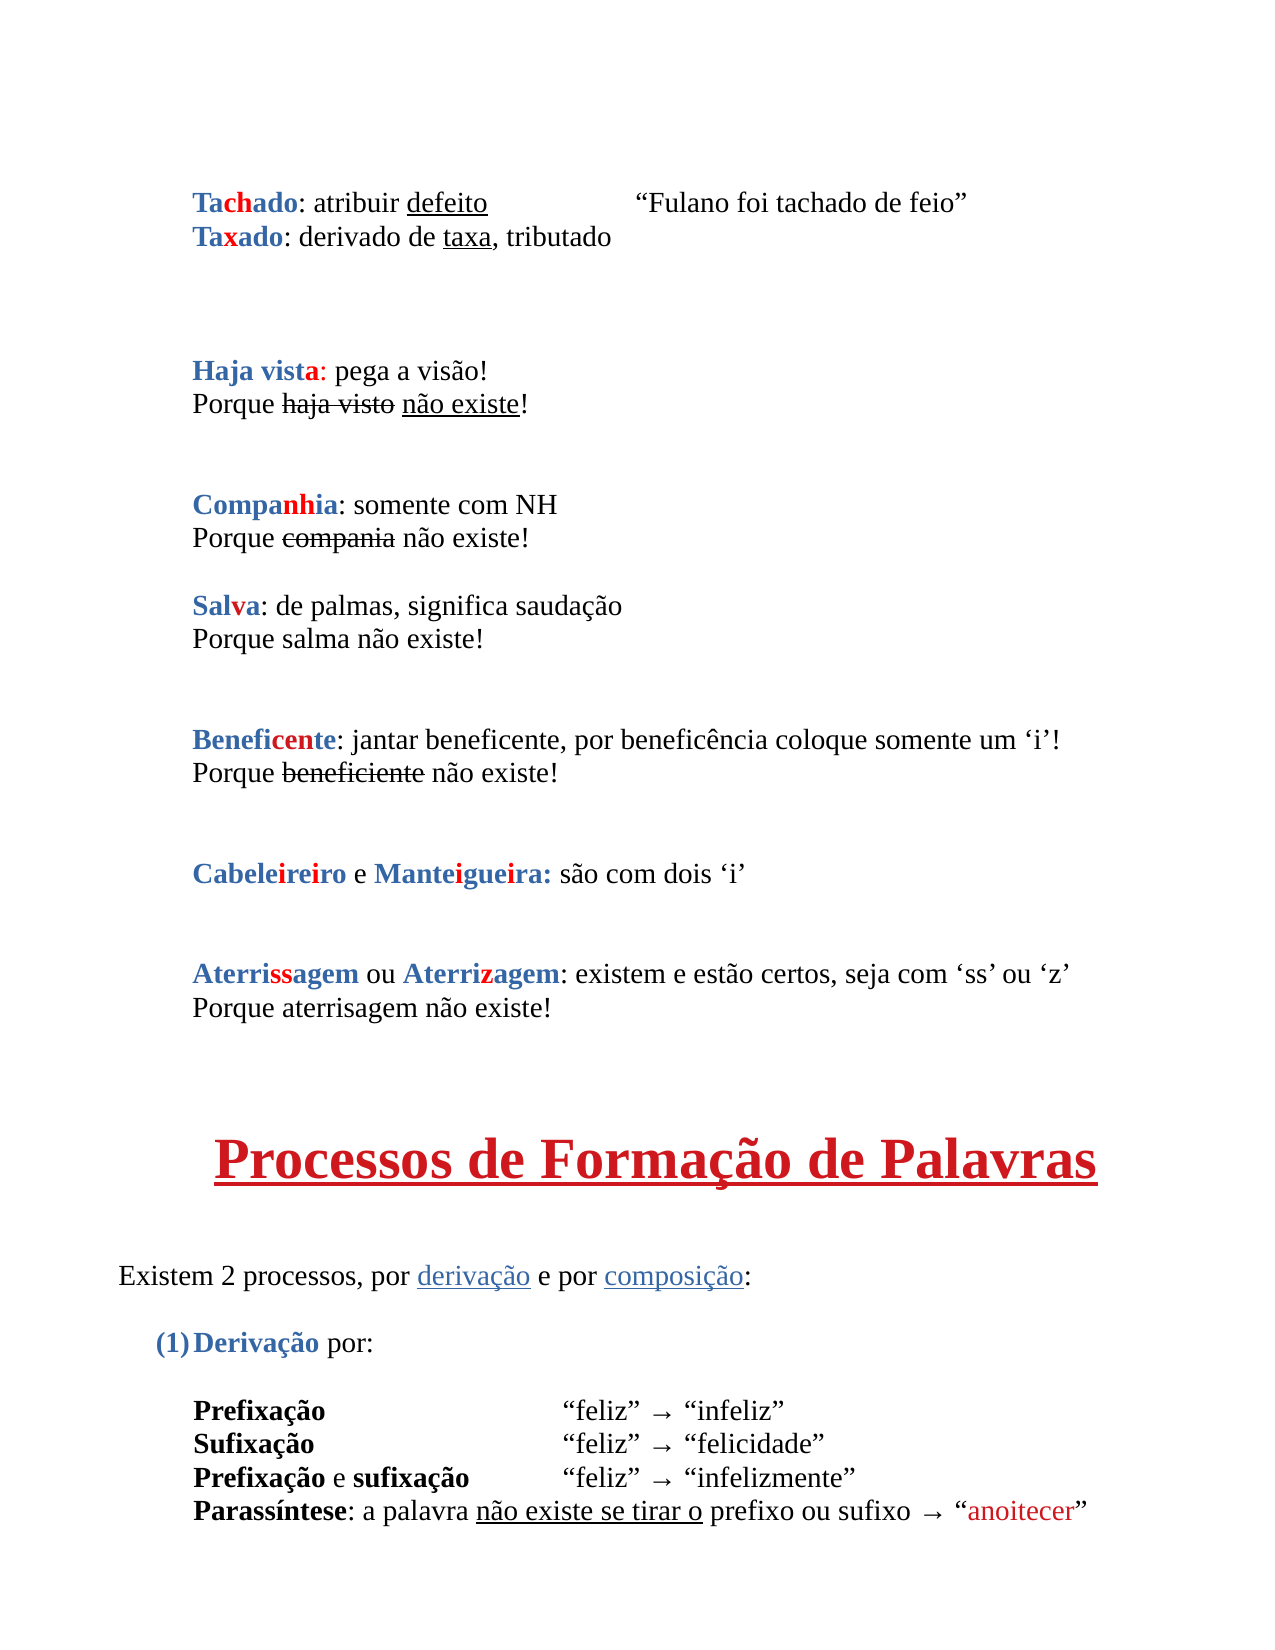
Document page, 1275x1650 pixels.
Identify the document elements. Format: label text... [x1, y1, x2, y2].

list Sufixação “feliz” → “felicidade” [156, 1426, 1193, 1460]
text Aterrissagem ou Aterrizagem: existem e estão certos, seja com ‘ss’ ou ‘z’ [118, 957, 1193, 990]
list Derivação por: [156, 1326, 1193, 1359]
text Porque aterrisagem não existe! [118, 990, 1193, 1024]
text Existem 2 processos, por derivação e por composição: [118, 1258, 1193, 1292]
text Beneficente: jantar beneficente, por beneficência coloque somente um ‘i’! [118, 722, 1193, 755]
text Cabeleireiro e Manteigueira: são com dois ‘i’ [118, 856, 1193, 889]
text Taxado: derivado de taxa, tributado [118, 219, 1193, 252]
list Prefixação e sufixação “feliz” → “infelizmente” [156, 1460, 1193, 1493]
list Parassíntese: a palavra não existe se tirar o prefixo ou sufixo → “anoitecer” [156, 1493, 1193, 1527]
text Salva: de palmas, significa saudação Porque salma não existe! [118, 588, 1193, 655]
text Porque compania não existe! [118, 521, 1193, 554]
text Tachado: atribuir defeito “Fulano foi tachado de feio” [118, 185, 1193, 219]
text Haja vista: pega a visão! Porque haja visto não existe! [118, 353, 1193, 420]
list Prefixação “feliz” → “infeliz” [156, 1393, 1193, 1426]
text Porque beneficiente não existe! [118, 755, 1193, 789]
text Processos de Formação de Palavras [118, 1124, 1193, 1191]
text Companhia: somente com NH [118, 487, 1193, 521]
